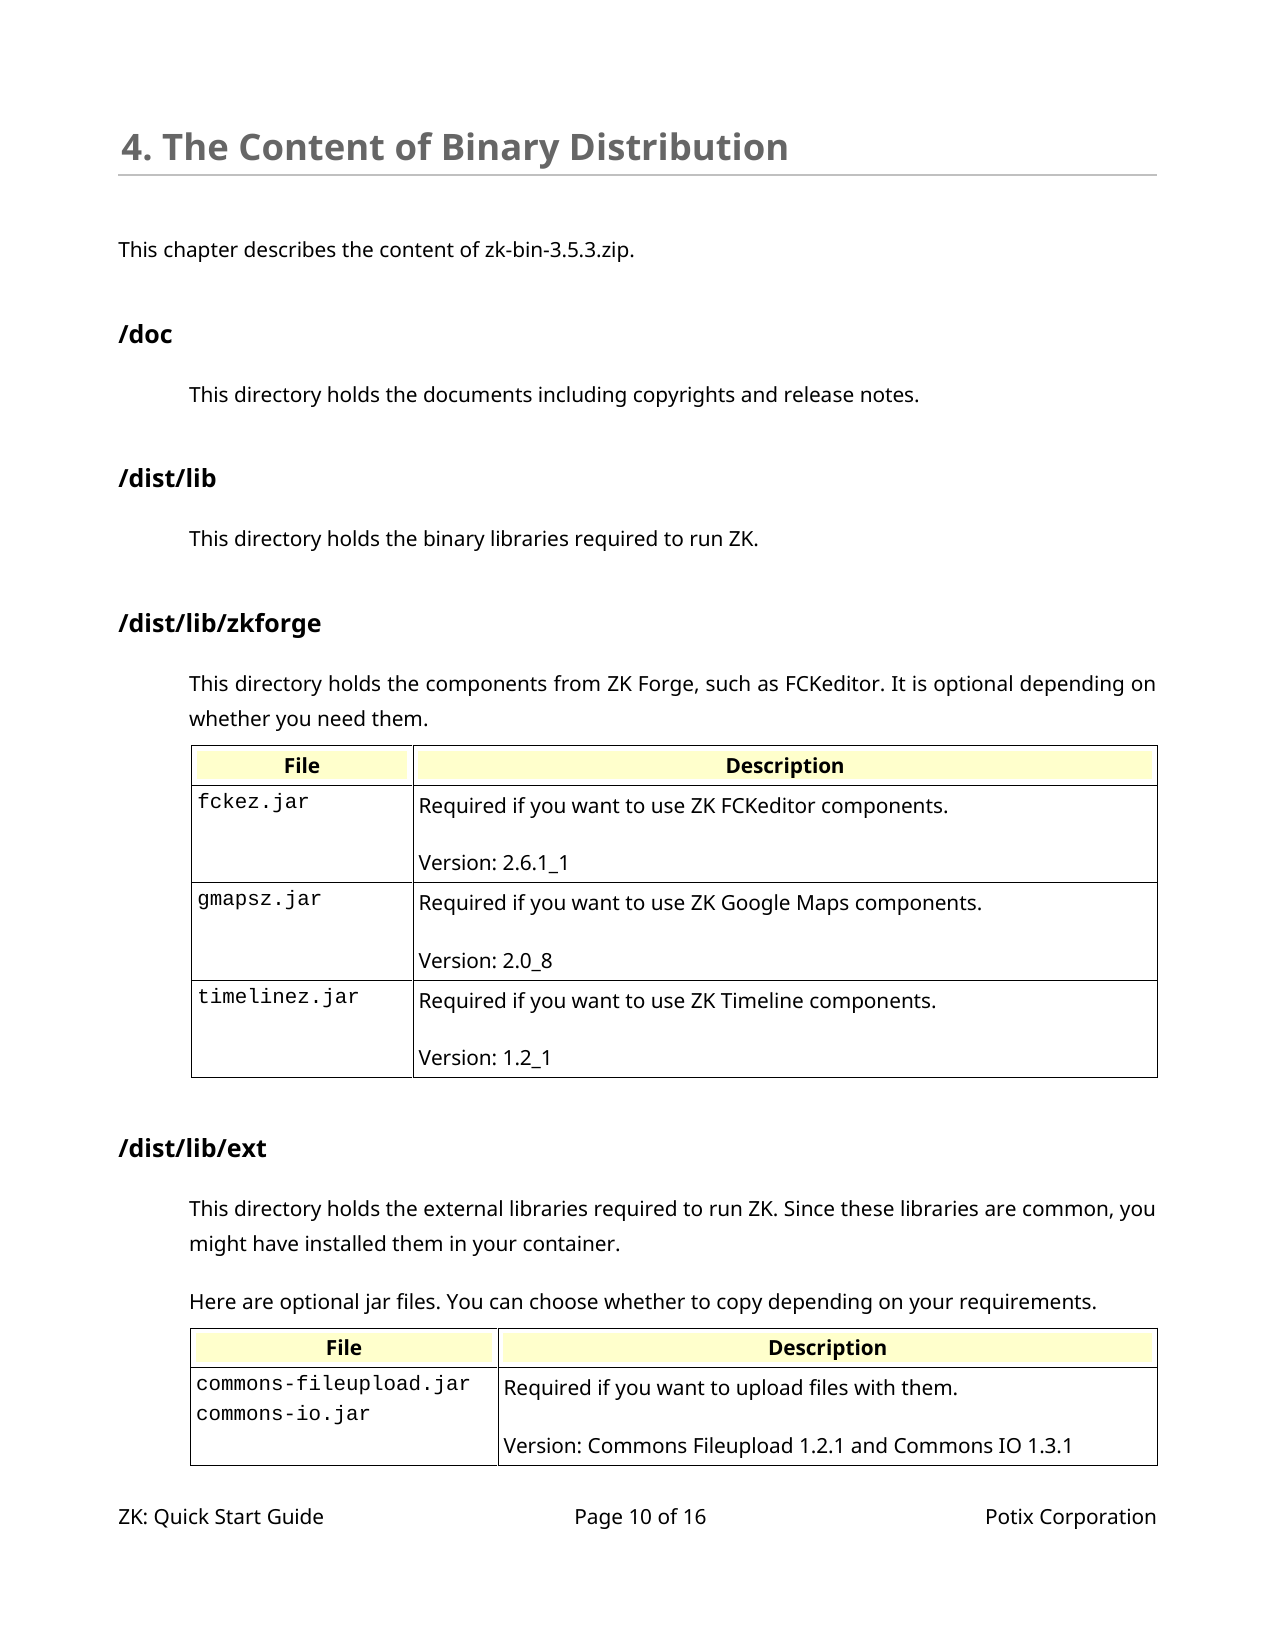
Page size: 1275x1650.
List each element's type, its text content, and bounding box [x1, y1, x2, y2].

subtitle /dist/lib/zkforge [118, 606, 1157, 640]
text This directory holds the binary libraries required to run ZK. [189, 524, 1157, 553]
table_header Description [499, 1329, 1157, 1367]
table_cell Required if you want to use ZK FCKeditor components. Version: 2.6.1_1 [414, 786, 1157, 882]
text This directory holds the documents including copyrights and release notes. [189, 380, 1157, 408]
subtitle /dist/lib/ext [118, 1131, 1157, 1164]
subtitle /doc [118, 316, 1157, 350]
table_cell gmapsz.jar [192, 883, 412, 980]
subtitle /dist/lib [118, 461, 1157, 495]
subtitle 4. The Content of Binary Distribution [118, 118, 1157, 174]
table_cell Required if you want to upload files with them. Version: Commons Fileupload 1.2.1 and Commons IO 1.3.1 [499, 1368, 1157, 1465]
text This directory holds the components from ZK Forge, such as FCKeditor. It is optional depending on whether you need them. [189, 669, 1157, 733]
table_cell timelinez.jar [192, 981, 412, 1077]
text This chapter describes the content of zk-bin-3.5.3.zip. [118, 235, 1157, 263]
table_header Description [414, 746, 1157, 785]
text Here are optional jar files. You can choose whether to copy depending on your requirements. [189, 1287, 1157, 1315]
table_header File [191, 1329, 497, 1367]
table_cell commons-fileupload.jar commons-io.jar [191, 1368, 497, 1465]
table_cell fckez.jar [192, 786, 412, 882]
text This directory holds the external libraries required to run ZK. Since these libraries are common, you might have installed them in your container. [189, 1194, 1157, 1257]
table_header File [192, 746, 412, 785]
table_cell Required if you want to use ZK Timeline components. Version: 1.2_1 [414, 981, 1157, 1077]
table_cell Required if you want to use ZK Google Maps components. Version: 2.0_8 [414, 883, 1157, 980]
